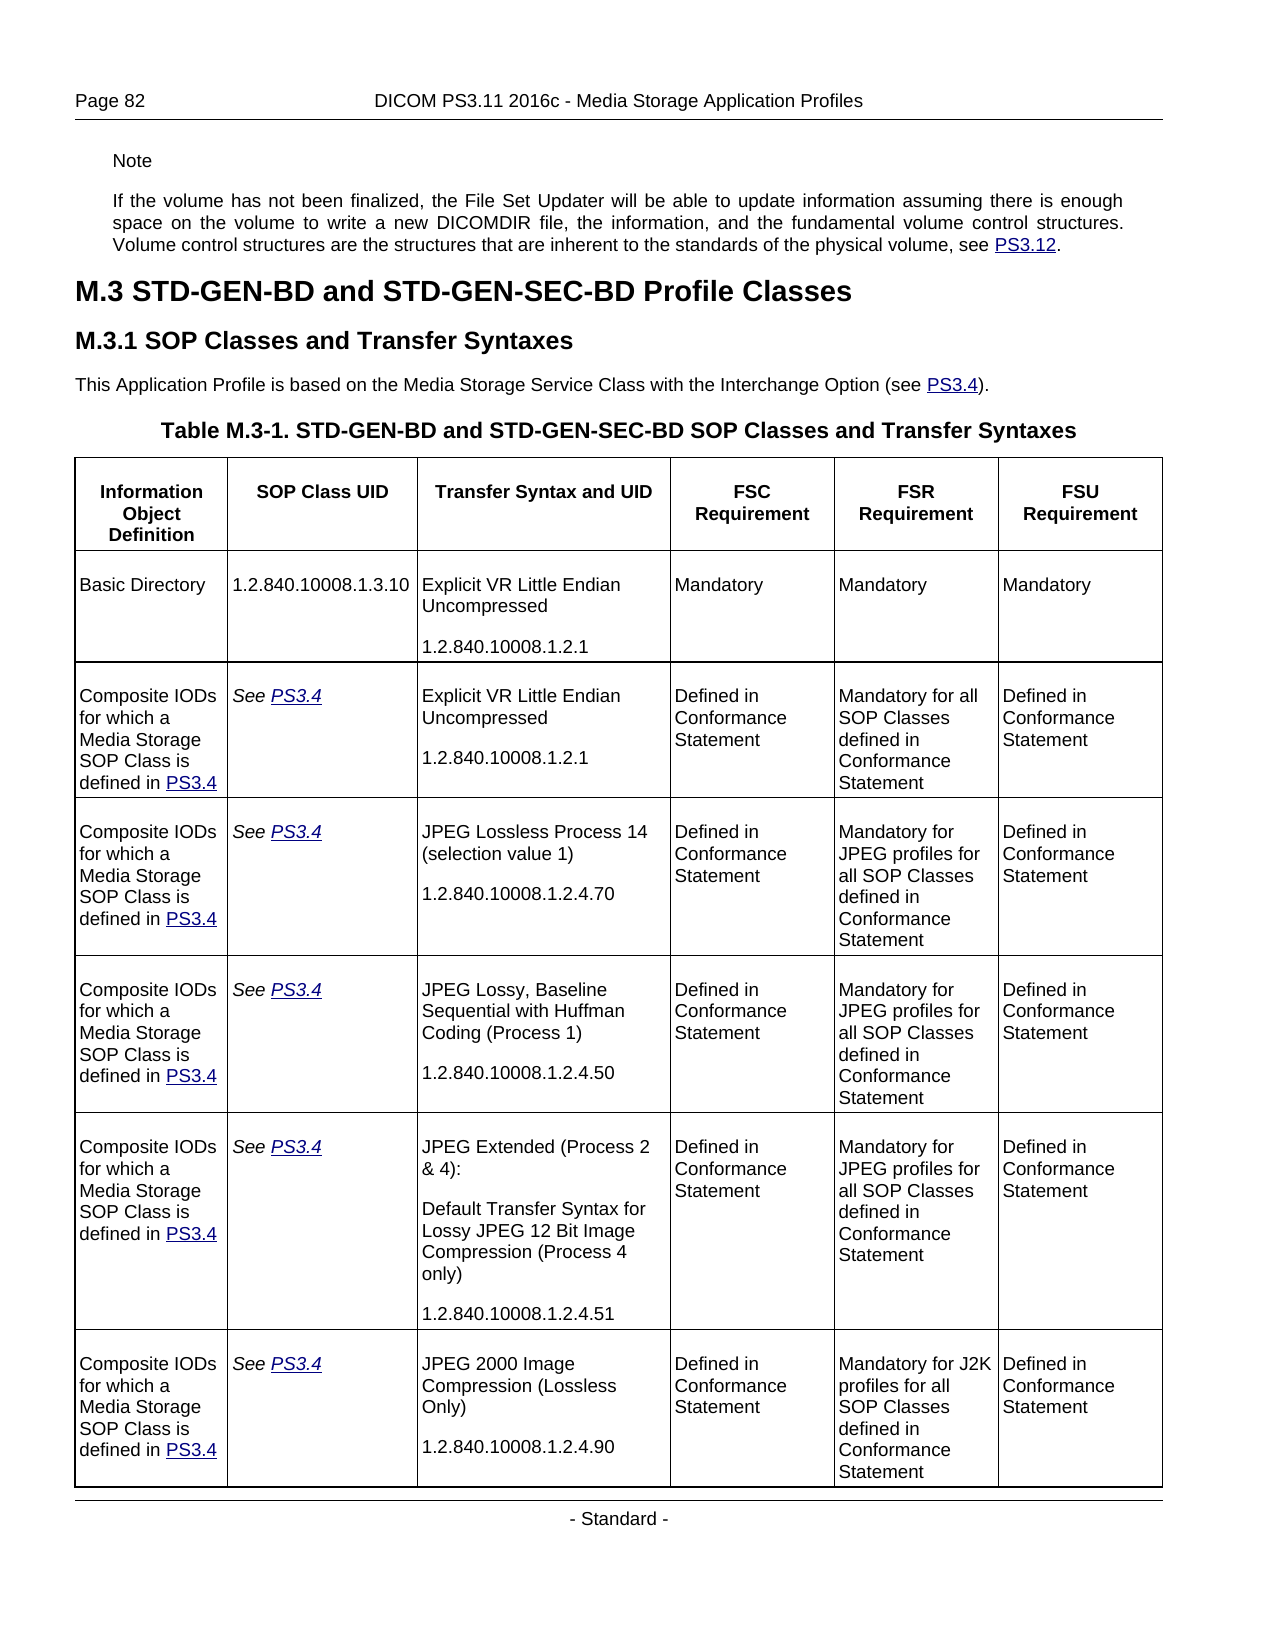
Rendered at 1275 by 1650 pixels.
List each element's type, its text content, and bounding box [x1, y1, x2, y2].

text Table M.3-1. STD-GEN-BD and STD-GEN-SEC-BD SOP Classes and Transfer Syntaxes [75, 418, 1162, 443]
table_cell Mandatory for JPEG profiles for all SOP Classes defined in Conformance Statement [835, 798, 998, 955]
table_header FSU Requirement [999, 458, 1162, 550]
table_cell Mandatory for JPEG profiles for all SOP Classes defined in Conformance Statement [835, 1113, 998, 1329]
table_cell See PS3.4 [228, 798, 417, 955]
table_cell Defined in Conformance Statement [999, 798, 1162, 955]
table_cell Defined in Conformance Statement [671, 798, 834, 955]
table_cell Defined in Conformance Statement [671, 956, 834, 1112]
table_cell Defined in Conformance Statement [999, 1113, 1162, 1329]
text If the volume has not been finalized, the File Set Updater will be able to update information assuming there is enough space on the volume to write a new DICOMDIR file, the information, and the fundamental volume control structures. Volume control structures are the structures that are inherent to the standards of the physical volume, see PS3.12. [112, 190, 1125, 255]
table_cell Defined in Conformance Statement [999, 1330, 1162, 1486]
table_cell Mandatory for JPEG profiles for all SOP Classes defined in Conformance Statement [835, 956, 998, 1112]
table_cell Explicit VR Little Endian Uncompressed 1.2.840.10008.1.2.1 [418, 663, 670, 797]
text M.3 STD-GEN-BD and STD-GEN-SEC-BD Profile Classes [75, 274, 1162, 307]
table_cell Mandatory [671, 551, 834, 661]
table_cell JPEG Lossless Process 14 (selection value 1) 1.2.840.10008.1.2.4.70 [418, 798, 670, 955]
text This Application Profile is based on the Media Storage Service Class with the Interchange Option (see PS3.4). [75, 373, 1162, 395]
text Note [112, 150, 1125, 172]
table_header Transfer Syntax and UID [418, 458, 670, 550]
table_cell Composite IODs for which a Media Storage SOP Class is defined in PS3.4 [76, 798, 227, 955]
table_cell See PS3.4 [228, 1330, 417, 1486]
table_cell JPEG Lossy, Baseline Sequential with Huffman Coding (Process 1) 1.2.840.10008.1.2.4.50 [418, 956, 670, 1112]
table_cell See PS3.4 [228, 956, 417, 1112]
table_cell Composite IODs for which a Media Storage SOP Class is defined in PS3.4 [76, 663, 227, 797]
text M.3.1 SOP Classes and Transfer Syntaxes [75, 326, 1162, 355]
table_header SOP Class UID [228, 458, 417, 550]
table_cell See PS3.4 [228, 1113, 417, 1329]
table_cell 1.2.840.10008.1.3.10 [228, 551, 417, 661]
table_cell Defined in Conformance Statement [999, 956, 1162, 1112]
table_cell Defined in Conformance Statement [999, 663, 1162, 797]
table_cell Mandatory for J2K profiles for all SOP Classes defined in Conformance Statement [835, 1330, 998, 1486]
table_header FSR Requirement [835, 458, 998, 550]
table_cell Composite IODs for which a Media Storage SOP Class is defined in PS3.4 [76, 956, 227, 1112]
table_cell Defined in Conformance Statement [671, 1330, 834, 1486]
table_cell Mandatory [835, 551, 998, 661]
table_header Information Object Definition [76, 458, 227, 550]
table_cell Explicit VR Little Endian Uncompressed 1.2.840.10008.1.2.1 [418, 551, 670, 661]
table_cell JPEG Extended (Process 2 & 4): Default Transfer Syntax for Lossy JPEG 12 Bit Image Compression (Process 4 only) 1.2.840.10008.1.2.4.51 [418, 1113, 670, 1329]
table_cell Mandatory [999, 551, 1162, 661]
table_cell See PS3.4 [228, 663, 417, 797]
table_cell Mandatory for all SOP Classes defined in Conformance Statement [835, 663, 998, 797]
table_cell Defined in Conformance Statement [671, 663, 834, 797]
table_cell Basic Directory [76, 551, 227, 661]
table_cell Defined in Conformance Statement [671, 1113, 834, 1329]
table_cell Composite IODs for which a Media Storage SOP Class is defined in PS3.4 [76, 1330, 227, 1486]
table_cell Composite IODs for which a Media Storage SOP Class is defined in PS3.4 [76, 1113, 227, 1329]
table_cell JPEG 2000 Image Compression (Lossless Only) 1.2.840.10008.1.2.4.90 [418, 1330, 670, 1486]
table_header FSC Requirement [671, 458, 834, 550]
